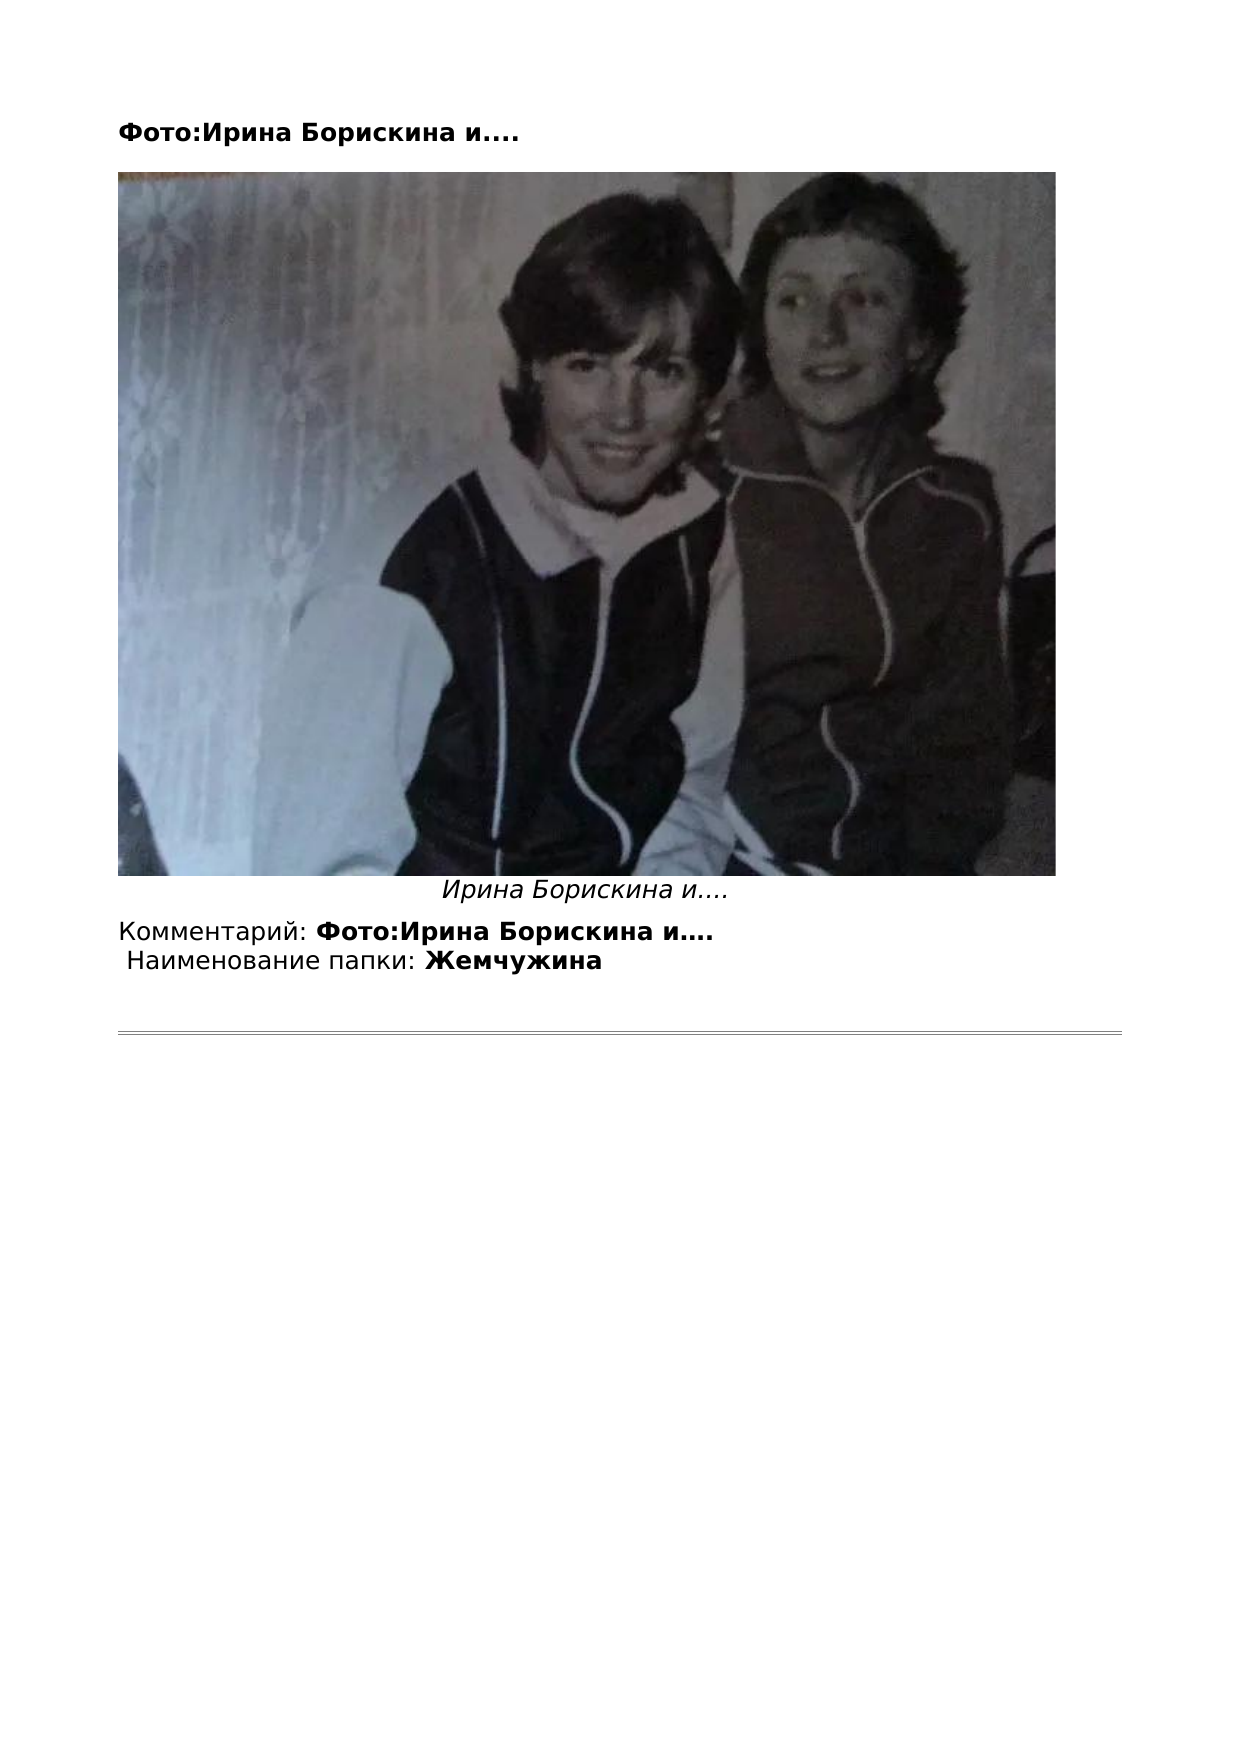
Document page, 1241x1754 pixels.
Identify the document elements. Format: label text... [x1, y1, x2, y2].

text Ирина Борискина и.... [118, 876, 1056, 904]
subtitle Фото:Ирина Борискина и.... [118, 118, 1122, 147]
text Комментарий: Фото:Ирина Борискина и…. Наименование папки: Жемчужина [118, 917, 1122, 1004]
picture [118, 172, 1056, 876]
